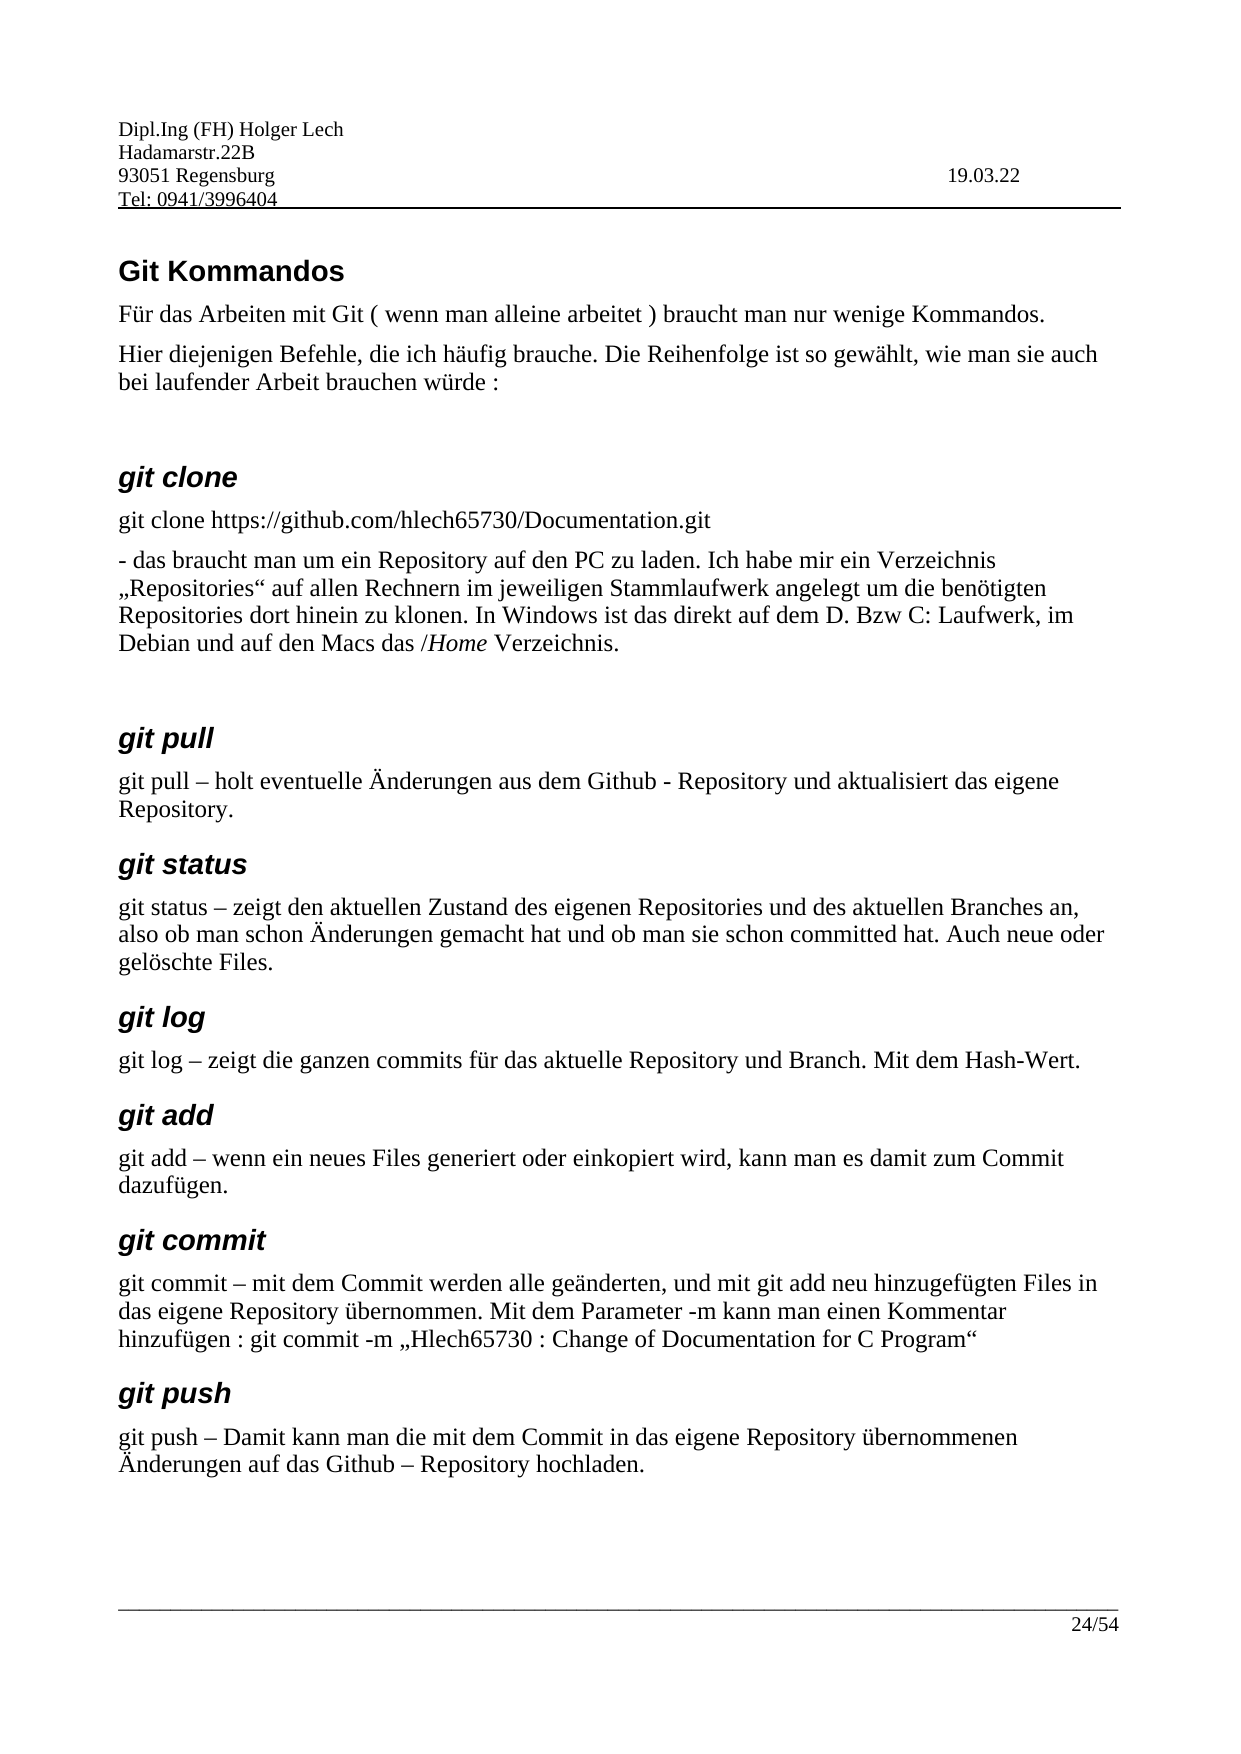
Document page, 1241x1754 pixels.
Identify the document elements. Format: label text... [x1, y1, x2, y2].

text - das braucht man um ein Repository auf den PC zu laden. Ich habe mir ein Verzeichnis „Repositories“ auf allen Rechnern im jeweiligen Stammlaufwerk angelegt um die benötigten Repositories dort hinein zu klonen. In Windows ist das direkt auf dem D. Bzw C: Laufwerk, im Debian und auf den Macs das /Home Verzeichnis. [118, 546, 1122, 657]
text git pull – holt eventuelle Änderungen aus dem Github - Repository und aktualisiert das eigene Repository. [118, 767, 1122, 823]
text git add – wenn ein neues Files generiert oder einkopiert wird, kann man es damit zum Commit dazufügen. [118, 1144, 1122, 1199]
subtitle git pull [118, 722, 1122, 755]
text git status – zeigt den aktuellen Zustand des eigenen Repositories und des aktuellen Branches an, also ob man schon Änderungen gemacht hat und ob man sie schon committed hat. Auch neue oder gelöschte Files. [118, 893, 1122, 976]
text git commit – mit dem Commit werden alle geänderten, und mit git add neu hinzugefügten Files in das eigene Repository übernommen. Mit dem Parameter -m kann man einen Kommentar hinzufügen : git commit -m „Hlech65730 : Change of Documentation for C Program“ [118, 1269, 1122, 1352]
subtitle git commit [118, 1224, 1122, 1257]
subtitle git add [118, 1099, 1122, 1131]
text git clone https://github.com/hlech65730/Documentation.git [118, 506, 1122, 534]
text Für das Arbeiten mit Git ( wenn man alleine arbeitet ) braucht man nur wenige Kommandos. [118, 300, 1122, 328]
subtitle git push [118, 1377, 1122, 1410]
text git push – Damit kann man die mit dem Commit in das eigene Repository übernommenen Änderungen auf das Github – Repository hochladen. [118, 1423, 1122, 1478]
subtitle git log [118, 1001, 1122, 1033]
subtitle git status [118, 848, 1122, 880]
subtitle git clone [118, 461, 1122, 493]
text git log – zeigt die ganzen commits für das aktuelle Repository und Branch. Mit dem Hash-Wert. [118, 1046, 1122, 1074]
text Hier diejenigen Befehle, die ich häufig brauche. Die Reihenfolge ist so gewählt, wie man sie auch bei laufender Arbeit brauchen würde : [118, 340, 1122, 396]
subtitle Git Kommandos [118, 255, 1122, 287]
